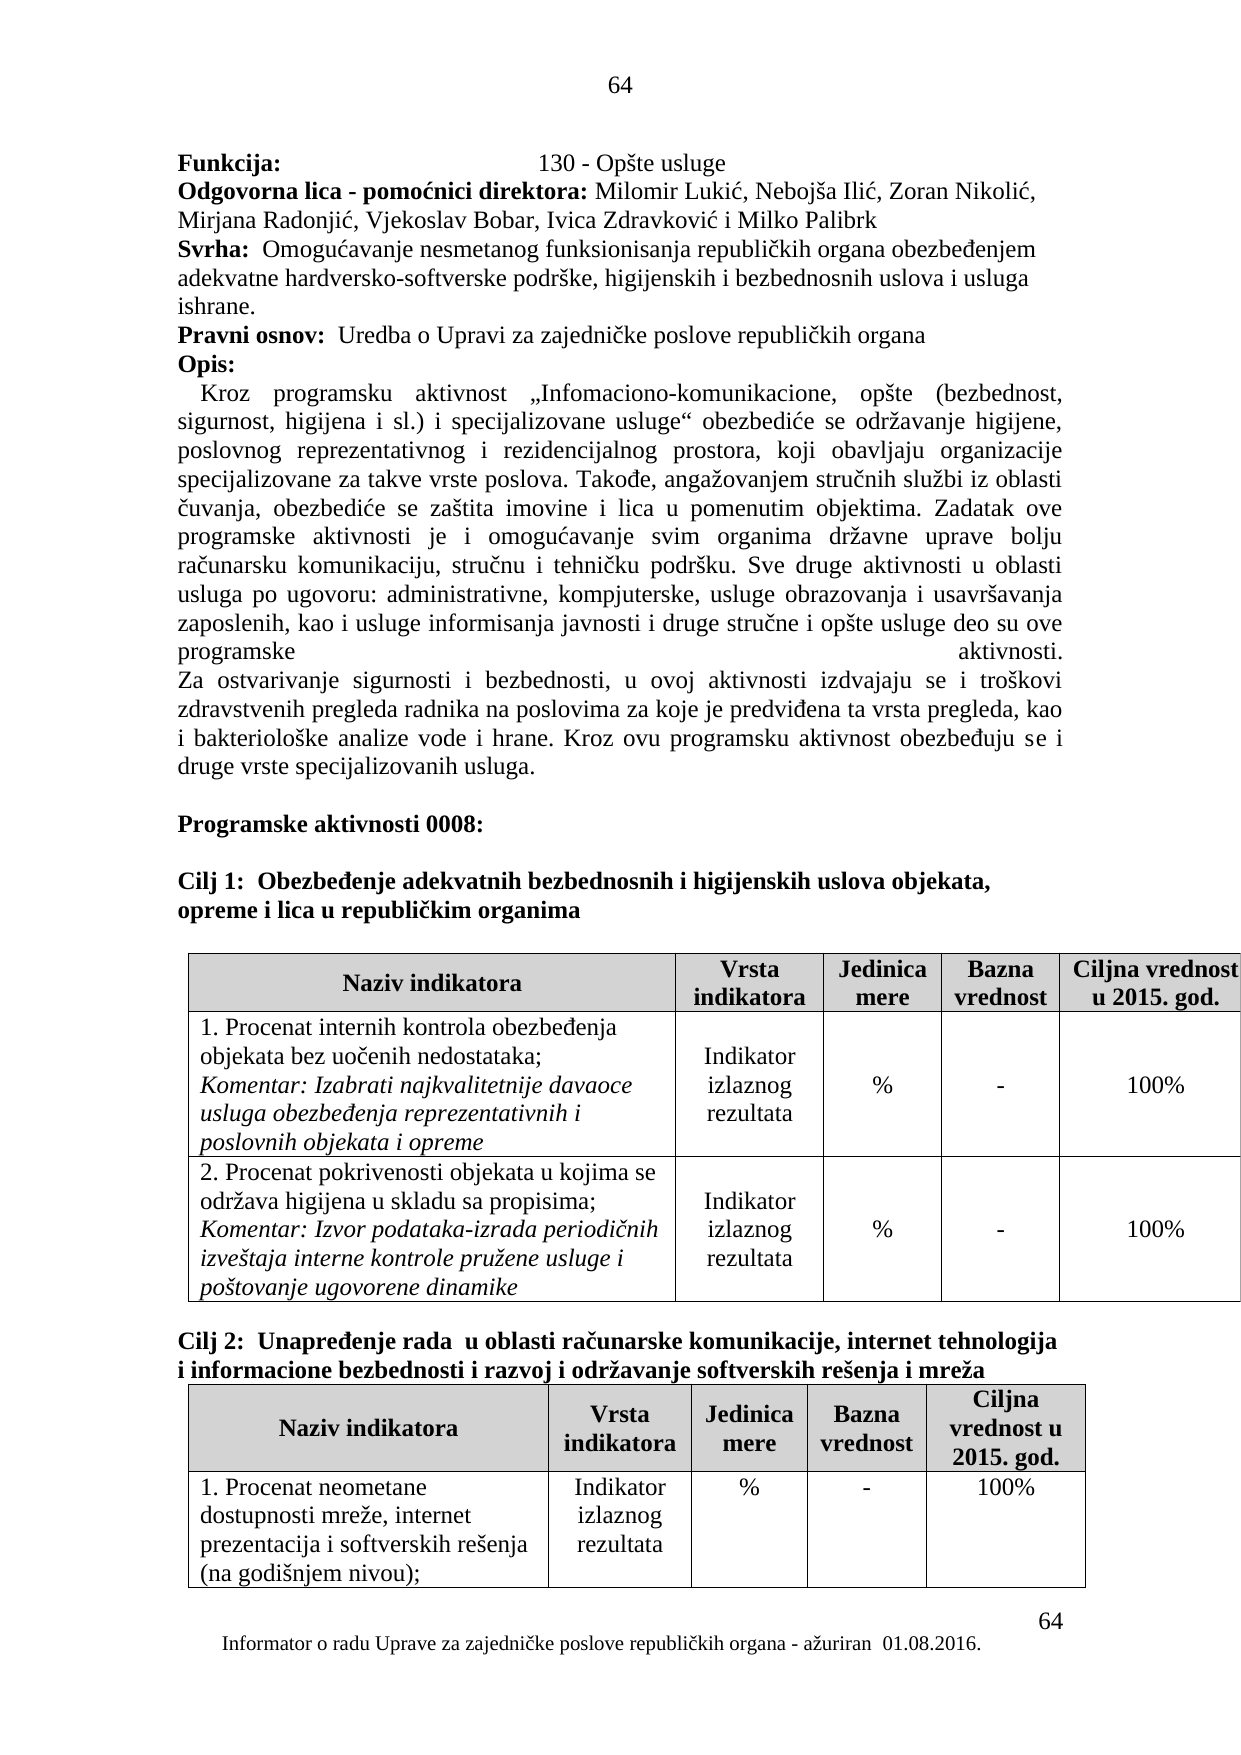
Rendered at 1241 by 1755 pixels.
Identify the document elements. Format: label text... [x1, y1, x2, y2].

table_header Jedinica mere [692, 1385, 807, 1471]
text Funkcija: 130 - Opšte usluge Odgovorna lica - pomoćnici direktora: Milomir Lukić, Nebojša Ilić, Zoran Nikolić, Mirjana Radonjić, Vjekoslav Bobar, Ivica Zdravković i Milko Palibrk Svrha: Omogućavanje nesmetanog funksionisanja republičkih organa obezbeđenjem adekvatne hardversko-softverske podrške, higijenskih i bezbednosnih uslova i usluga ishrane. Pravni osnov: Uredba o Upravi za zajedničke poslove republičkih organa [177, 148, 1063, 349]
table_header Bazna vrednost [942, 954, 1059, 1011]
table_cell Indikator izlaznog rezultata [676, 1157, 823, 1301]
table_header Vrsta indikatora [676, 954, 823, 1011]
table_cell Indikator izlaznog rezultata [676, 1012, 823, 1156]
table_cell - [942, 1157, 1059, 1301]
text Cilј 1: Obezbeđenje adekvatnih bezbednosnih i higijenskih uslova objekata, opreme i lica u republičkim organima [177, 838, 1063, 924]
table_cell 2. Procenat pokrivenosti objekata u kojima se održava higijena u skladu sa propisima; Komentar: Izvor podataka-izrada periodičnih izveštaja interne kontrole pružene usluge i poštovanje ugovorene dinamike [189, 1157, 675, 1301]
table_header Cilјna vrednost u 2015. god. [1060, 954, 1240, 1011]
text Cilј 2: Unapređenje rada u oblasti računarske komunikacije, internet tehnologija i informacione bezbednosti i razvoj i održavanje softverskih rešenja i mreža [177, 1302, 1063, 1383]
table_header Naziv indikatora [189, 1385, 548, 1471]
table_cell 100% [1060, 1012, 1240, 1156]
table_cell 100% [927, 1472, 1085, 1587]
text Programske aktivnosti 0008: [177, 809, 1063, 838]
table_cell % [824, 1012, 941, 1156]
table_header Jedinica mere [824, 954, 941, 1011]
table_header Naziv indikatora [189, 954, 675, 1011]
table_header Bazna vrednost [808, 1385, 926, 1471]
table_header Vrsta indikatora [549, 1385, 691, 1471]
text Opis: [177, 349, 1063, 378]
table_header Cilјna vrednost u 2015. god. [927, 1385, 1085, 1471]
table_cell 100% [1060, 1157, 1240, 1301]
table_cell % [824, 1157, 941, 1301]
text Kroz programsku aktivnost „Infomaciono-komunikacione, opšte (bezbednost, sigurnost, higijena i sl.) i specijalizovane usluge“ obezbediće se održavanje higijene, poslovnog reprezentativnog i rezidencijalnog prostora, koji obavlјaju organizacije specijalizovane za takve vrste poslova. Takođe, angažovanjem stručnih službi iz oblasti čuvanja, obezbediće se zaštita imovine i lica u pomenutim objektima. Zadatak ove programske aktivnosti je i omogućavanje svim organima državne uprave bolјu računarsku komunikaciju, stručnu i tehničku podršku. Sve druge aktivnosti u oblasti usluga po ugovoru: administrativne, kompjuterske, usluge obrazovanja i usavršavanja zaposlenih, kao i usluge informisanja javnosti i druge stručne i opšte usluge deo su ove programske aktivnosti. Za ostvarivanje sigurnosti i bezbednosti, u ovoj aktivnosti izdvajaju se i troškovi zdravstvenih pregleda radnika na poslovima za koje je predviđena ta vrsta pregleda, kao i bakteriološke analize vode i hrane. Kroz ovu programsku aktivnost obezbeđuju se i druge vrste specijalizovanih usluga. [177, 378, 1063, 780]
table_cell 1. Procenat neometane dostupnosti mreže, internet prezentacija i softverskih rešenja (na godišnjem nivou); [189, 1472, 548, 1587]
table_cell - [942, 1012, 1059, 1156]
table_cell % [692, 1472, 807, 1587]
table_cell - [808, 1472, 926, 1587]
table_cell 1. Procenat internih kontrola obezbeđenja objekata bez uočenih nedostataka; Komentar: Izabrati najkvalitetnije davaoce usluga obezbeđenja reprezentativnih i poslovnih objekata i opreme [189, 1012, 675, 1156]
table_cell Indikator izlaznog rezultata [549, 1472, 691, 1587]
